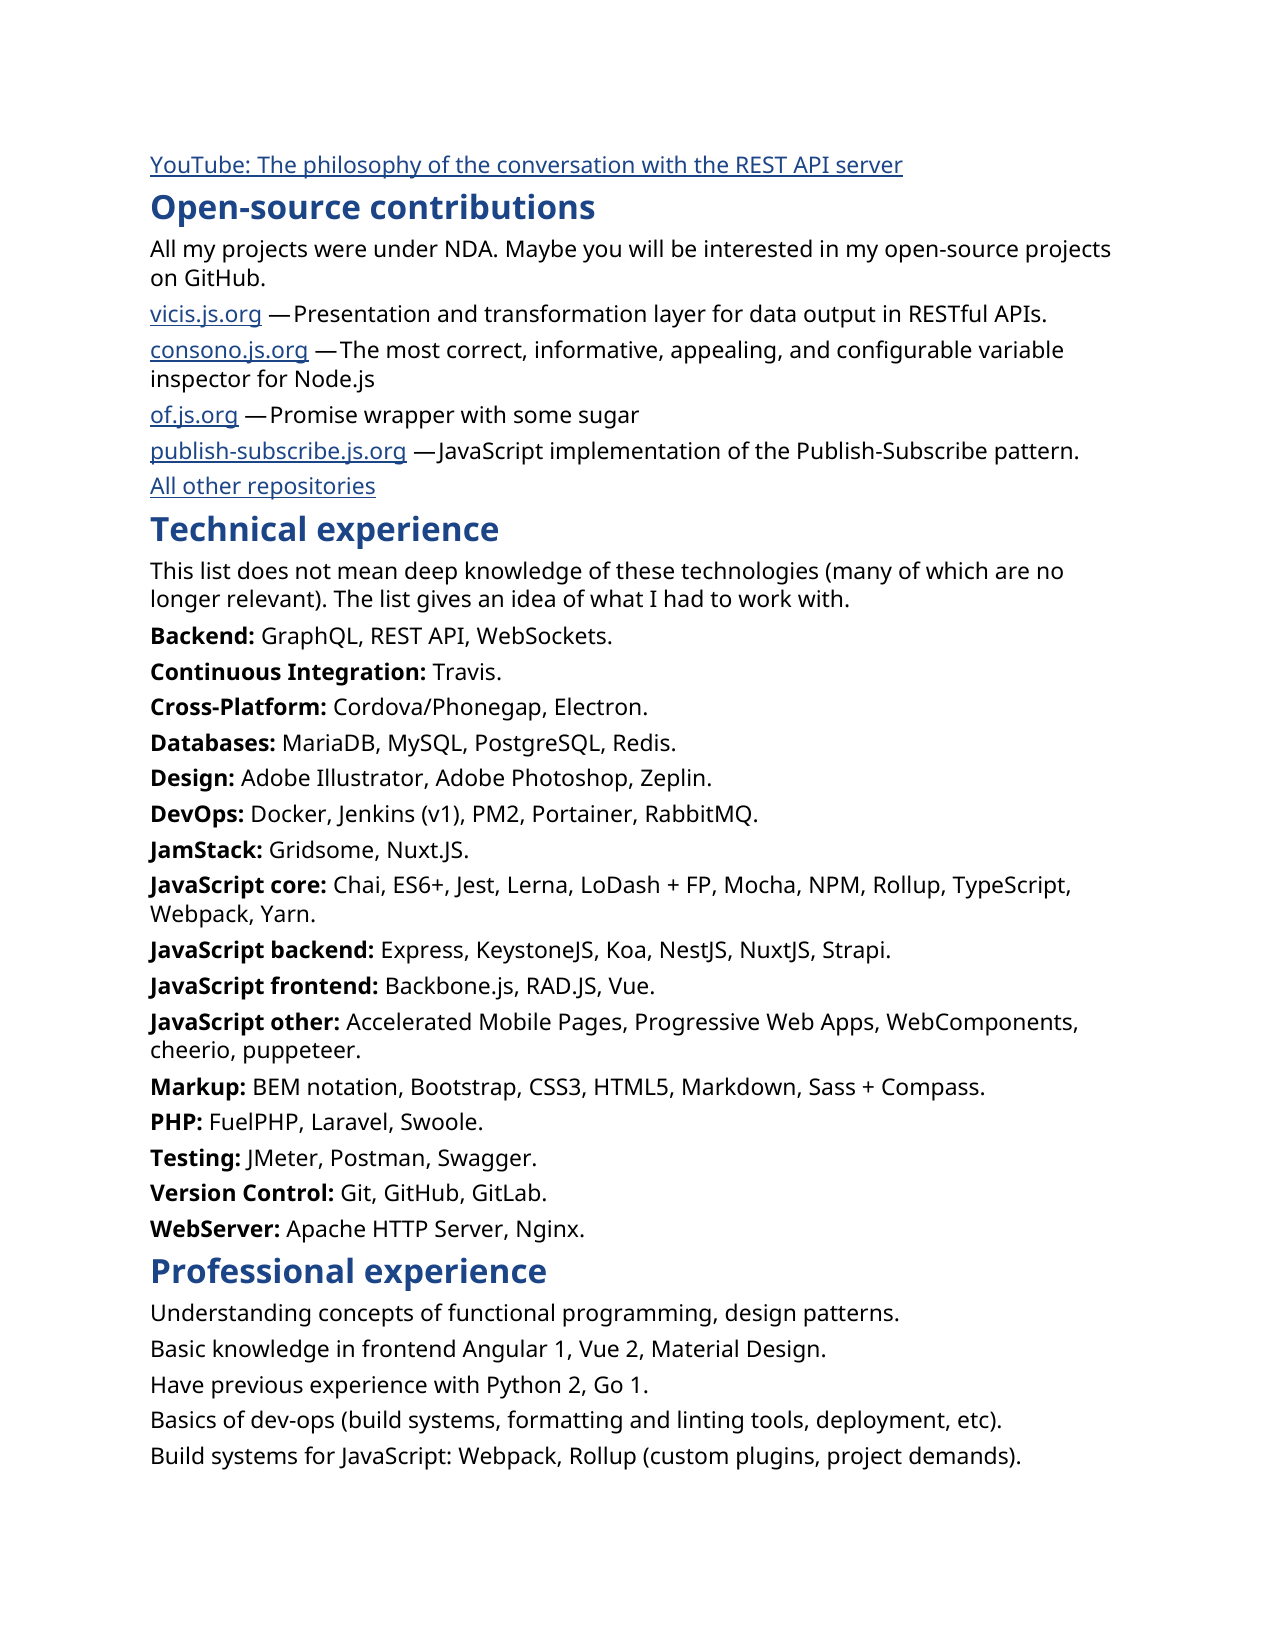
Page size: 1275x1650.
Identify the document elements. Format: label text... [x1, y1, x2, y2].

subtitle Professional experience [150, 1249, 1125, 1292]
text All my projects were under NDA. Maybe you will be interested in my open-source projects on GitHub. [150, 234, 1125, 293]
text WebServer: Apache HTTP Server, Nginx. [150, 1214, 1125, 1243]
text Build systems for JavaScript: Webpack, Rollup (custom plugins, project demands). [150, 1441, 1125, 1470]
text DevOps: Docker, Jenkins (v1), PM2, Portainer, RabbitMQ. [150, 799, 1125, 828]
subtitle Technical experience [150, 507, 1125, 549]
text Testing: JMeter, Postman, Swagger. [150, 1143, 1125, 1172]
text Continuous Integration: Travis. [150, 656, 1125, 686]
text YouTube: The philosophy of the conversation with the REST API server [150, 150, 1125, 179]
text Basic knowledge in frontend Angular 1, Vue 2, Material Design. [150, 1334, 1125, 1363]
text Basics of dev-ops (build systems, formatting and linting tools, deployment, etc). [150, 1405, 1125, 1435]
text consono.js.org — The most correct, informative, appealing, and configurable variable inspector for Node.js [150, 335, 1125, 394]
text vicis.js.org — Presentation and transformation layer for data output in RESTful APIs. [150, 299, 1125, 329]
text JavaScript core: Chai, ES6+, Jest, Lerna, LoDash + FP, Mocha, NPM, Rollup, TypeScript, Webpack, Yarn. [150, 870, 1125, 929]
text This list does not mean deep knowledge of these technologies (many of which are no longer relevant). The list gives an idea of what I had to work with. [150, 556, 1125, 614]
text JavaScript frontend: Backbone.js, RAD.JS, Vue. [150, 971, 1125, 1000]
text JavaScript backend: Express, KeystoneJS, Koa, NestJS, NuxtJS, Strapi. [150, 935, 1125, 964]
text JamStack: Gridsome, Nuxt.JS. [150, 834, 1125, 864]
text Cross-Platform: Cordova/Phonegap, Electron. [150, 692, 1125, 721]
text JavaScript other: Accelerated Mobile Pages, Progressive Web Apps, WebComponents, cheerio, puppeteer. [150, 1006, 1125, 1065]
text All other repositories [150, 471, 1125, 501]
text Markup: BEM notation, Bootstrap, CSS3, HTML5, Markdown, Sass + Compass. [150, 1071, 1125, 1101]
text Databases: MariaDB, MySQL, PostgreSQL, Redis. [150, 728, 1125, 757]
text of.js.org — Promise wrapper with some sugar [150, 400, 1125, 429]
subtitle Open-source contributions [150, 186, 1125, 228]
text Understanding concepts of functional programming, design patterns. [150, 1298, 1125, 1328]
text Design: Adobe Illustrator, Adobe Photoshop, Zeplin. [150, 763, 1125, 793]
text Backend: GraphQL, REST API, WebSockets. [150, 621, 1125, 650]
text Version Control: Git, GitHub, GitLab. [150, 1178, 1125, 1208]
text PHP: FuelPHP, Laravel, Swoole. [150, 1107, 1125, 1136]
text publish-subscribe.js.org — JavaScript implementation of the Publish-Subscribe pattern. [150, 436, 1125, 465]
text Have previous experience with Python 2, Go 1. [150, 1370, 1125, 1399]
